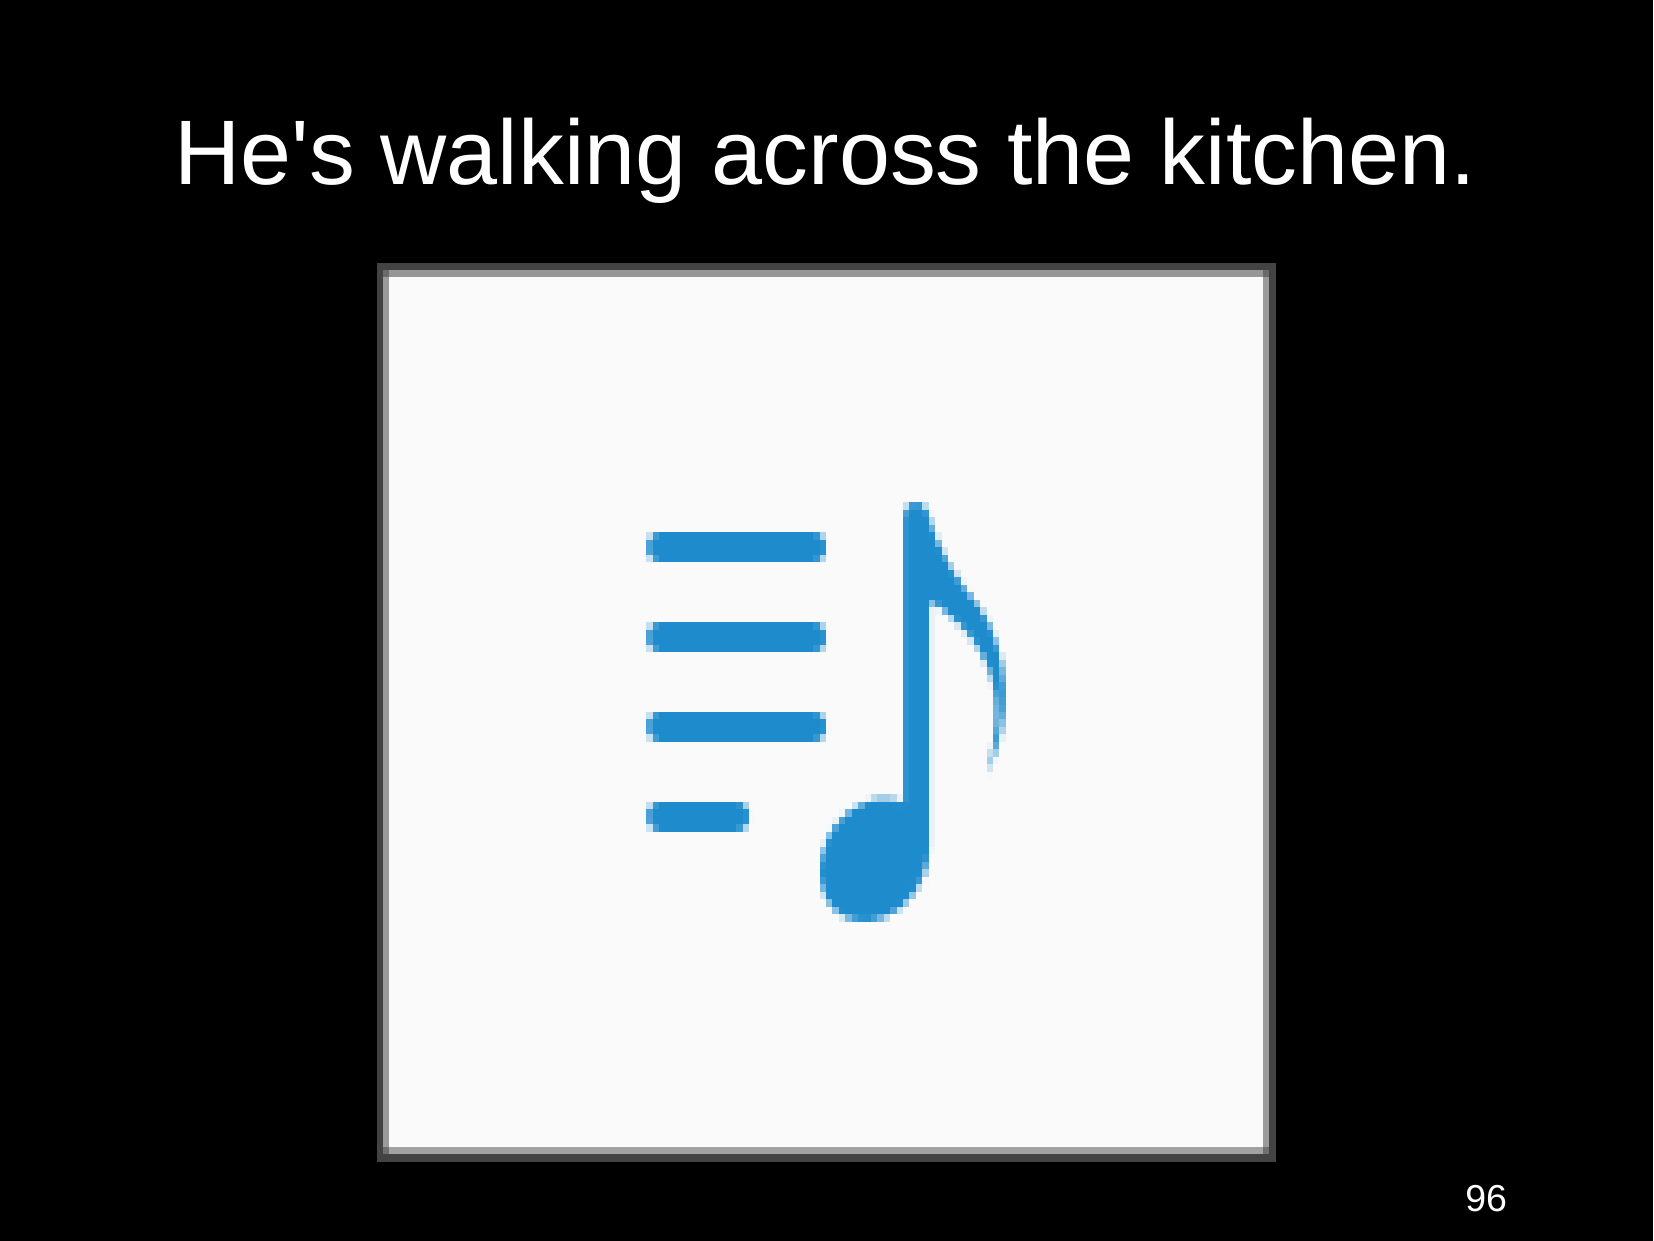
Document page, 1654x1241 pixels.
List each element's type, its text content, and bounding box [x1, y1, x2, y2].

text_box [376, 262, 1277, 1163]
title He's walking across the kitchen. [82, 49, 1571, 257]
text_box [1450, 1170, 1653, 1241]
